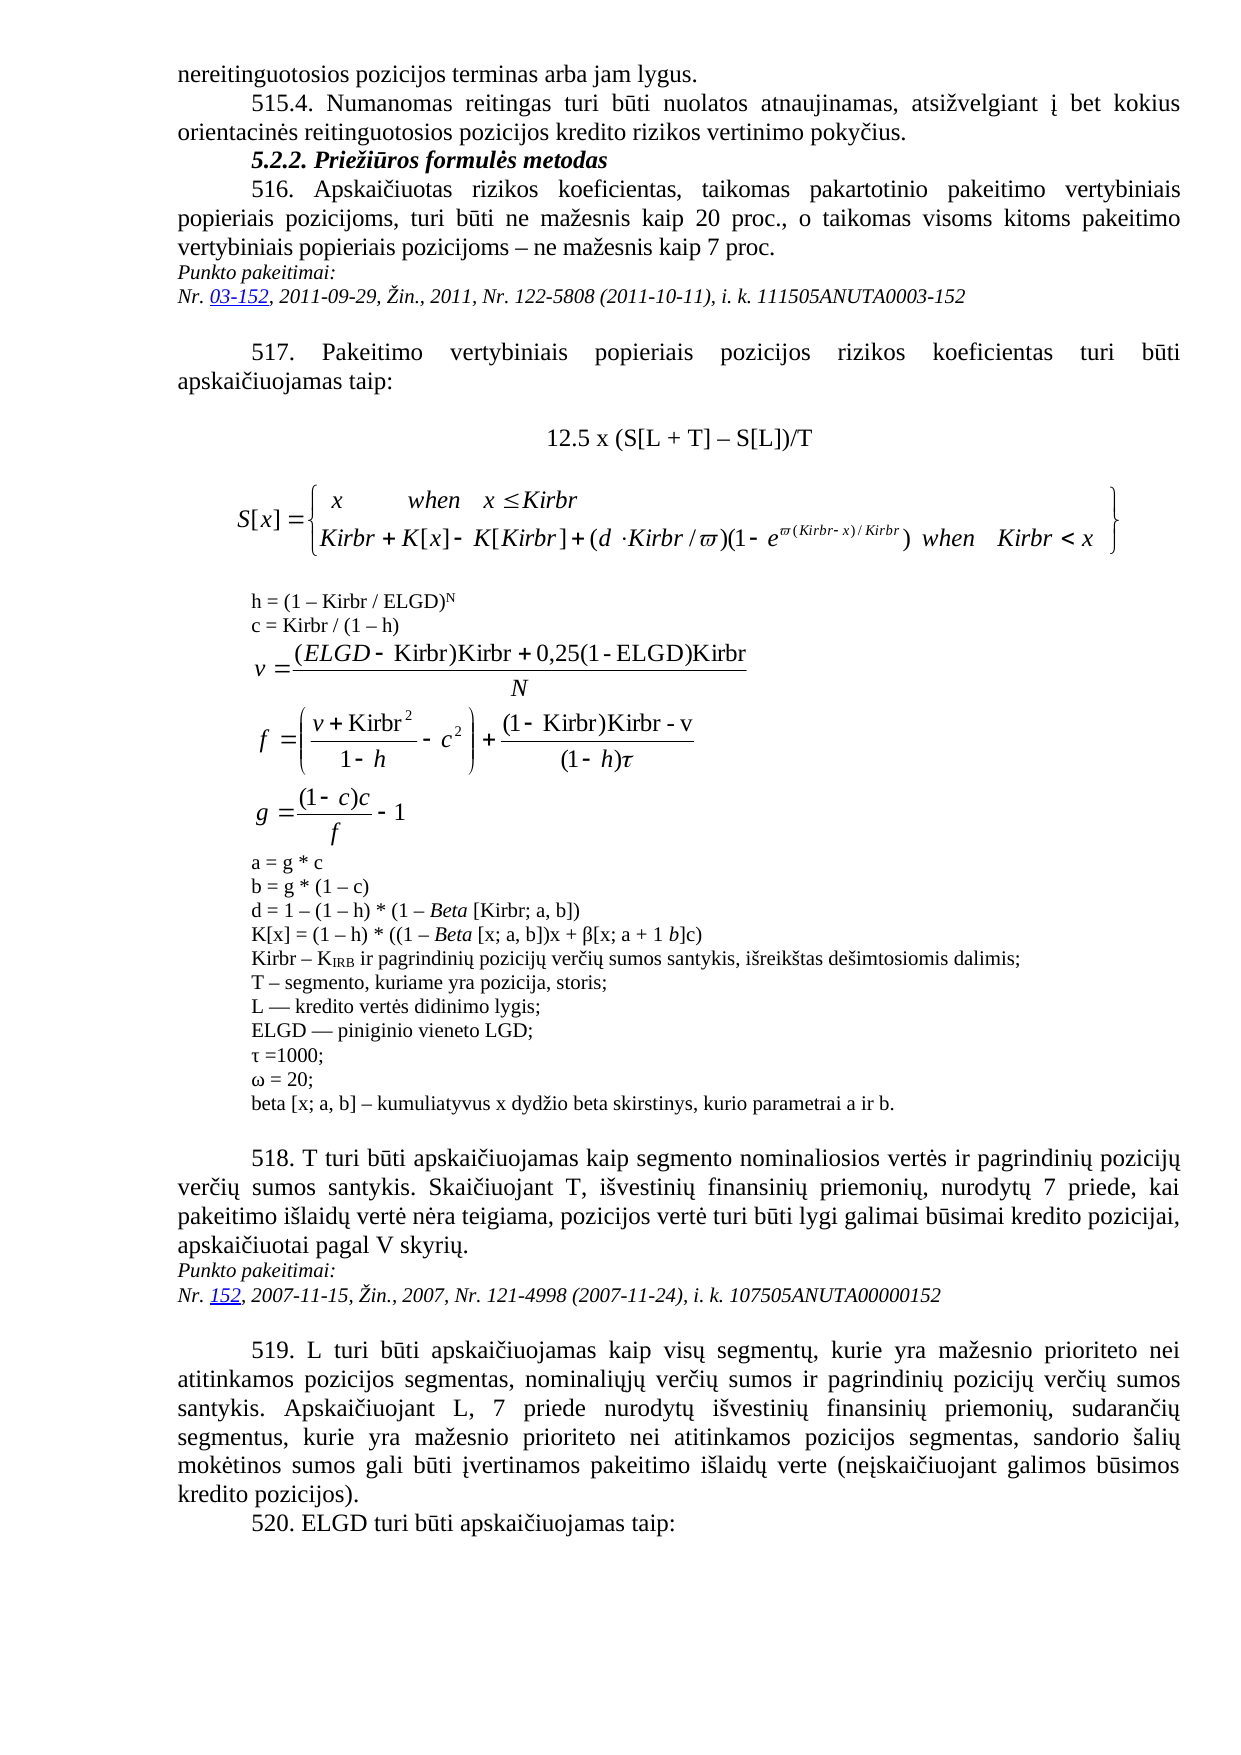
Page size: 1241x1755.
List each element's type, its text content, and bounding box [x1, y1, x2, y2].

text L — kredito vertės didinimo lygis; [177, 994, 1181, 1018]
text K[x] = (1 – h) * ((1 – Beta [x; a, b])x + β[x; a + 1 b]c) [177, 922, 1181, 946]
text Punkto pakeitimai: [177, 1258, 1181, 1282]
text ω = 20; [177, 1067, 1181, 1091]
text τ =1000; [177, 1042, 1181, 1067]
text b = g * (1 – c) [177, 874, 1181, 898]
text 12.5 x (S[L + T] – S[L])/T [177, 423, 1181, 452]
text nereitinguotosios pozicijos terminas arba jam lygus. [177, 59, 1181, 88]
text 518. T turi būti apskaičiuojamas kaip segmento nominaliosios vertės ir pagrindinių pozicijų verčių sumos santykis. Skaičiuojant T, išvestinių finansinių priemonių, nurodytų 7 priede, kai pakeitimo išlaidų vertė nėra teigiama, pozicijos vertė turi būti lygi galimai būsimai kredito pozicijai, apskaičiuotai pagal V skyrių. [177, 1143, 1181, 1258]
text h = (1 – Kirbr / ELGD)N [177, 589, 1181, 613]
text T – segmento, kuriame yra pozicija, storis; [177, 970, 1181, 994]
text beta [x; a, b] – kumuliatyvus x dydžio beta skirstinys, kurio parametrai a ir b. [177, 1091, 1181, 1115]
text d = 1 – (1 – h) * (1 – Beta [Kirbr; a, b]) [177, 898, 1181, 922]
text 5.2.2. Priežiūros formulės metodas [177, 145, 1181, 174]
text Nr. 152, 2007-11-15, Žin., 2007, Nr. 121-4998 (2007-11-24), i. k. 107505ANUTA00000152 [177, 1282, 1181, 1307]
text c = Kirbr / (1 – h) [177, 613, 1181, 637]
text Punkto pakeitimai: [177, 260, 1181, 284]
text 517. Pakeitimo vertybiniais popieriais pozicijos rizikos koeficientas turi būti apskaičiuojamas taip: [177, 337, 1181, 395]
text Kirbr – KIRB ir pagrindinių pozicijų verčių sumos santykis, išreikštas dešimtosiomis dalimis; [177, 946, 1181, 970]
text ELGD — piniginio vieneto LGD; [177, 1018, 1181, 1042]
text Nr. 03-152, 2011-09-29, Žin., 2011, Nr. 122-5808 (2011-10-11), i. k. 111505ANUTA0003-152 [177, 284, 1181, 308]
text 516. Apskaičiuotas rizikos koeficientas, taikomas pakartotinio pakeitimo vertybiniais popieriais pozicijoms, turi būti ne mažesnis kaip 20 proc., o taikomas visoms kitoms pakeitimo vertybiniais popieriais pozicijoms – ne mažesnis kaip 7 proc. [177, 174, 1181, 260]
text 519. L turi būti apskaičiuojamas kaip visų segmentų, kurie yra mažesnio prioriteto nei atitinkamos pozicijos segmentas, nominaliųjų verčių sumos ir pagrindinių pozicijų verčių sumos santykis. Apskaičiuojant L, 7 priede nurodytų išvestinių finansinių priemonių, sudarančių segmentus, kurie yra mažesnio prioriteto nei atitinkamos pozicijos segmentas, sandorio šalių mokėtinos sumos gali būti įvertinamos pakeitimo išlaidų verte (neįskaičiuojant galimos būsimos kredito pozicijos). [177, 1335, 1181, 1508]
text a = g * c [177, 850, 1181, 874]
text 520. ELGD turi būti apskaičiuojamas taip: [177, 1508, 1181, 1537]
text 515.4. Numanomas reitingas turi būti nuolatos atnaujinamas, atsižvelgiant į bet kokius orientacinės reitinguotosios pozicijos kredito rizikos vertinimo pokyčius. [177, 88, 1181, 145]
